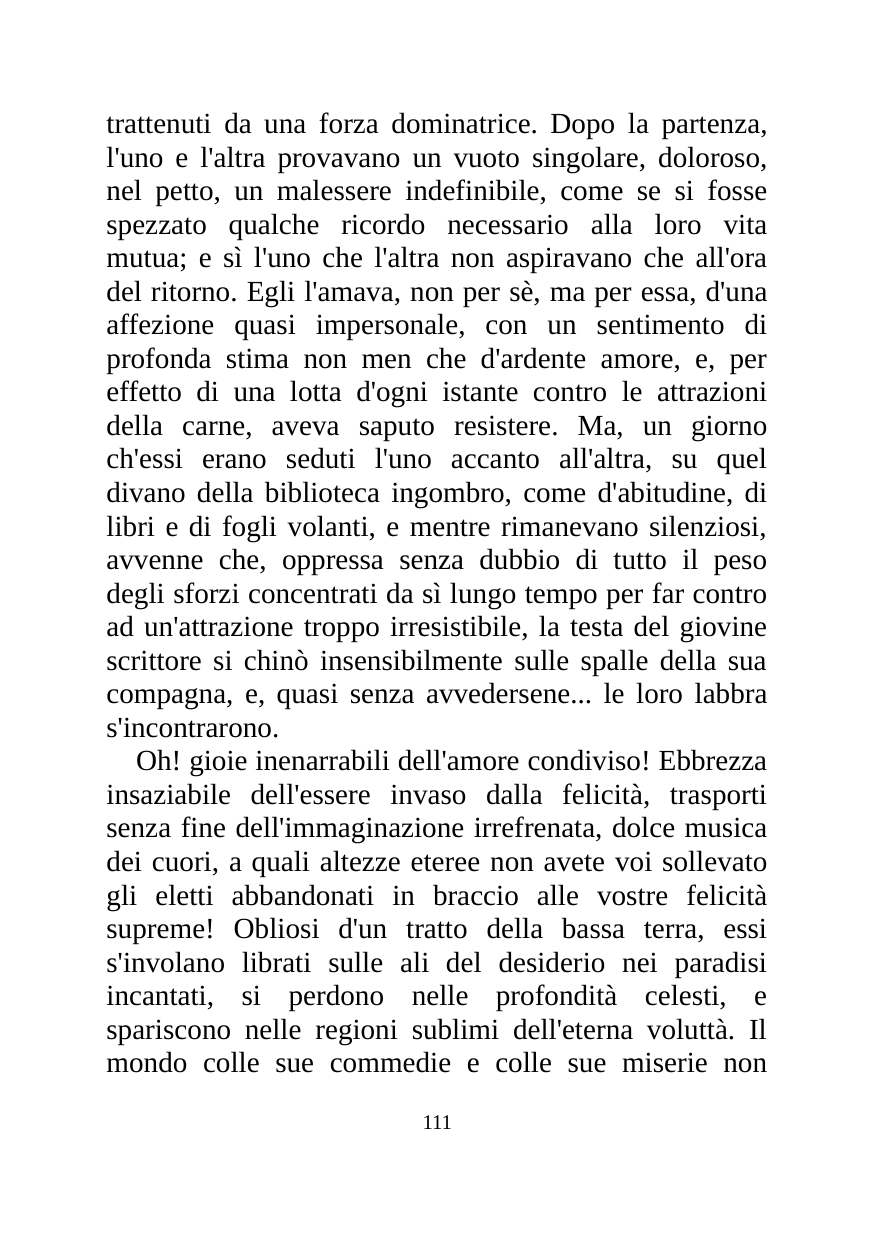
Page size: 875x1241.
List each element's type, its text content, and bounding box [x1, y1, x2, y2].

text Oh! gioie inenarrabili dell'amore condiviso! Ebbrezza insaziabile dell'essere invaso dalla felicità, trasporti senza fine dell'immaginazione irrefrenata, dolce musica dei cuori, a quali altezze eteree non avete voi sollevato gli eletti abbandonati in braccio alle vostre felicità supreme! Obliosi d'un tratto della bassa terra, essi s'involano librati sulle ali del desiderio nei paradisi incantati, si perdono nelle profondità celesti, e spariscono nelle regioni sublimi dell'eterna voluttà. Il mondo colle sue commedie e colle sue miserie non [106, 743, 768, 1079]
text trattenuti da una forza dominatrice. Dopo la partenza, l'uno e l'altra provavano un vuoto singolare, doloroso, nel petto, un malessere indefinibile, come se si fosse spezzato qualche ricordo necessario alla loro vita mutua; e sì l'uno che l'altra non aspiravano che all'ora del ritorno. Egli l'amava, non per sè, ma per essa, d'una affezione quasi impersonale, con un sentimento di profonda stima non men che d'ardente amore, e, per effetto di una lotta d'ogni istante contro le attrazioni della carne, aveva saputo resistere. Ma, un giorno ch'essi erano seduti l'uno accanto all'altra, su quel divano della biblioteca ingombro, come d'abitudine, di libri e di fogli volanti, e mentre rimanevano silenziosi, avvenne che, oppressa senza dubbio di tutto il peso degli sforzi concentrati da sì lungo tempo per far contro ad un'attrazione troppo irresistibile, la testa del giovine scrittore si chinò insensibilmente sulle spalle della sua compagna, e, quasi senza avvedersene... le loro labbra s'incontrarono. [106, 106, 768, 743]
